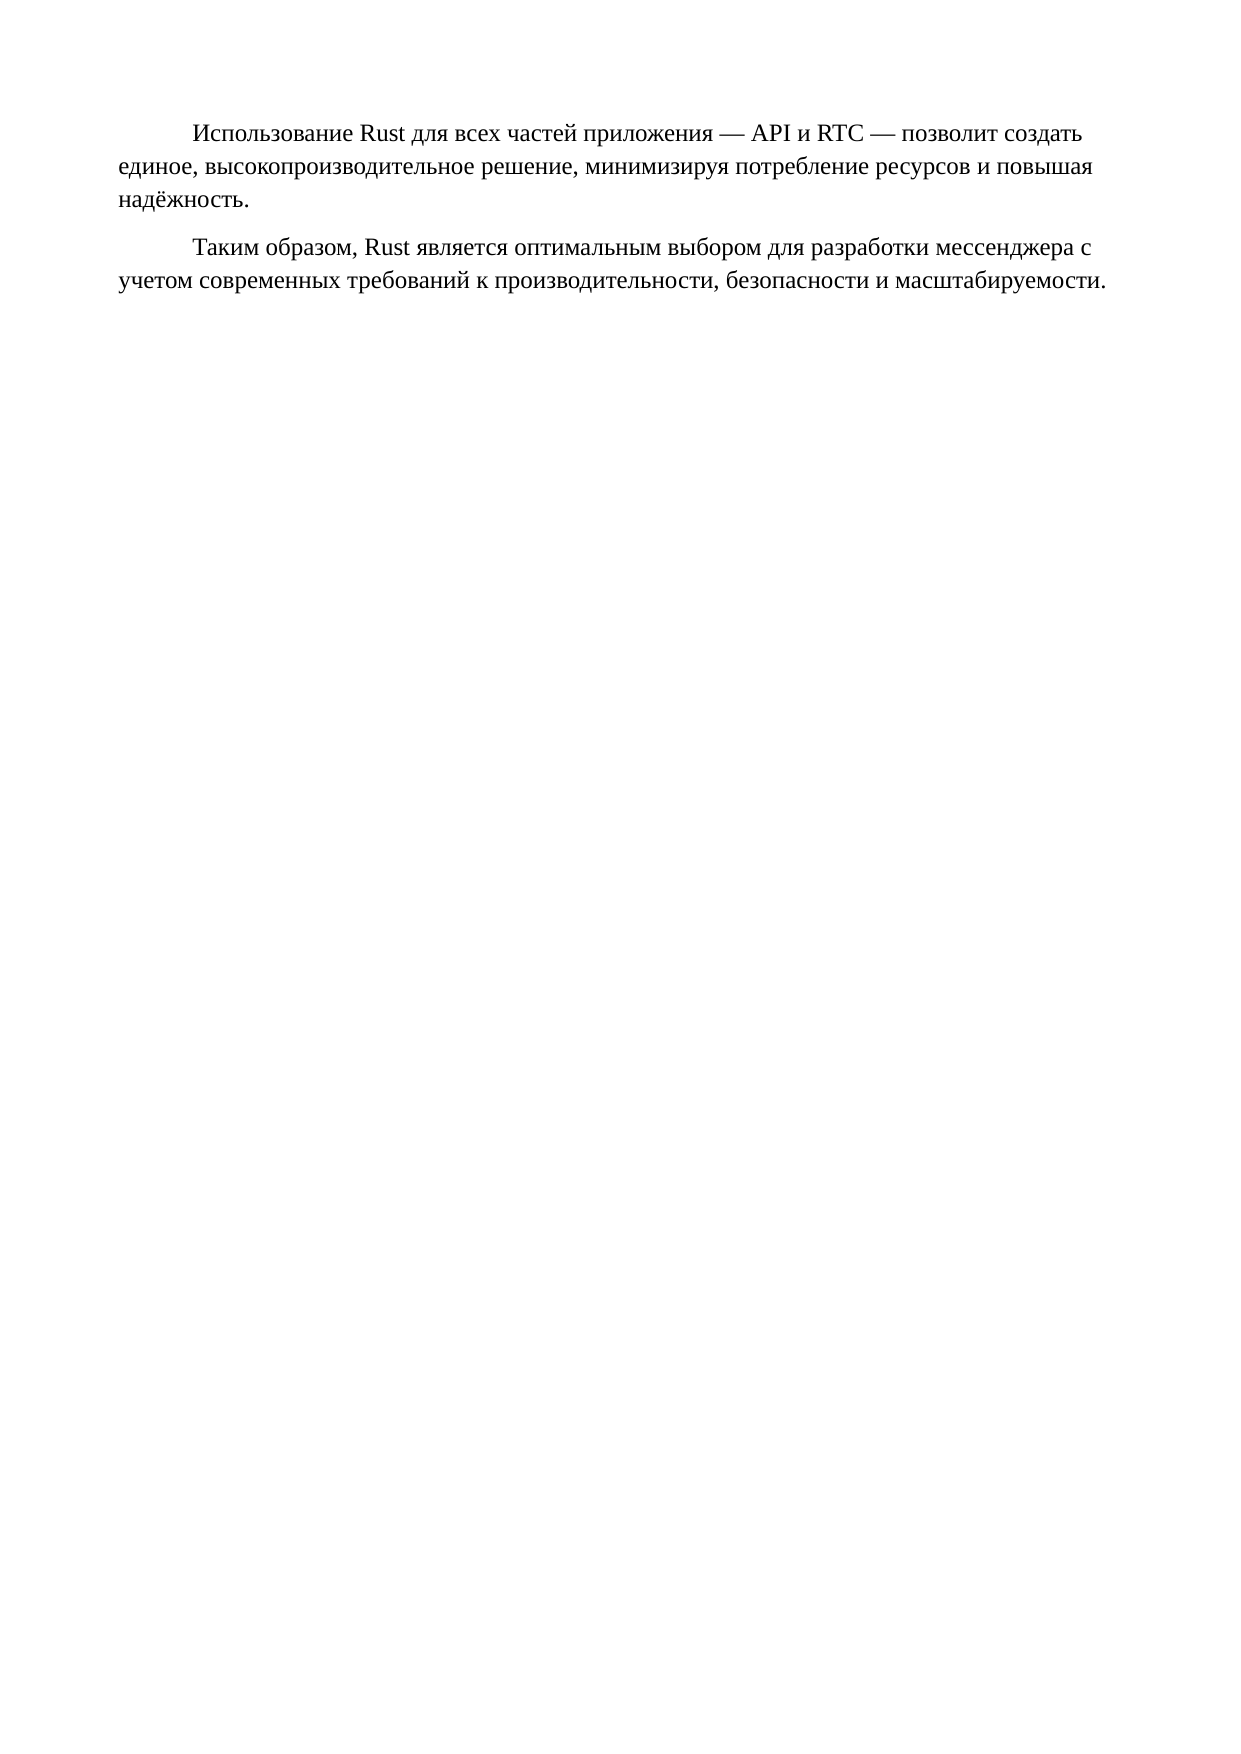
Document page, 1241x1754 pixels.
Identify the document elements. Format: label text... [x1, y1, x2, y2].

text Использование Rust для всех частей приложения — API и RTC — позволит создать единое, высокопроизводительное решение, минимизируя потребление ресурсов и повышая надёжность. [118, 118, 1122, 213]
text Таким образом, Rust является оптимальным выбором для разработки мессенджера с учетом современных требований к производительности, безопасности и масштабируемости. [118, 232, 1122, 293]
